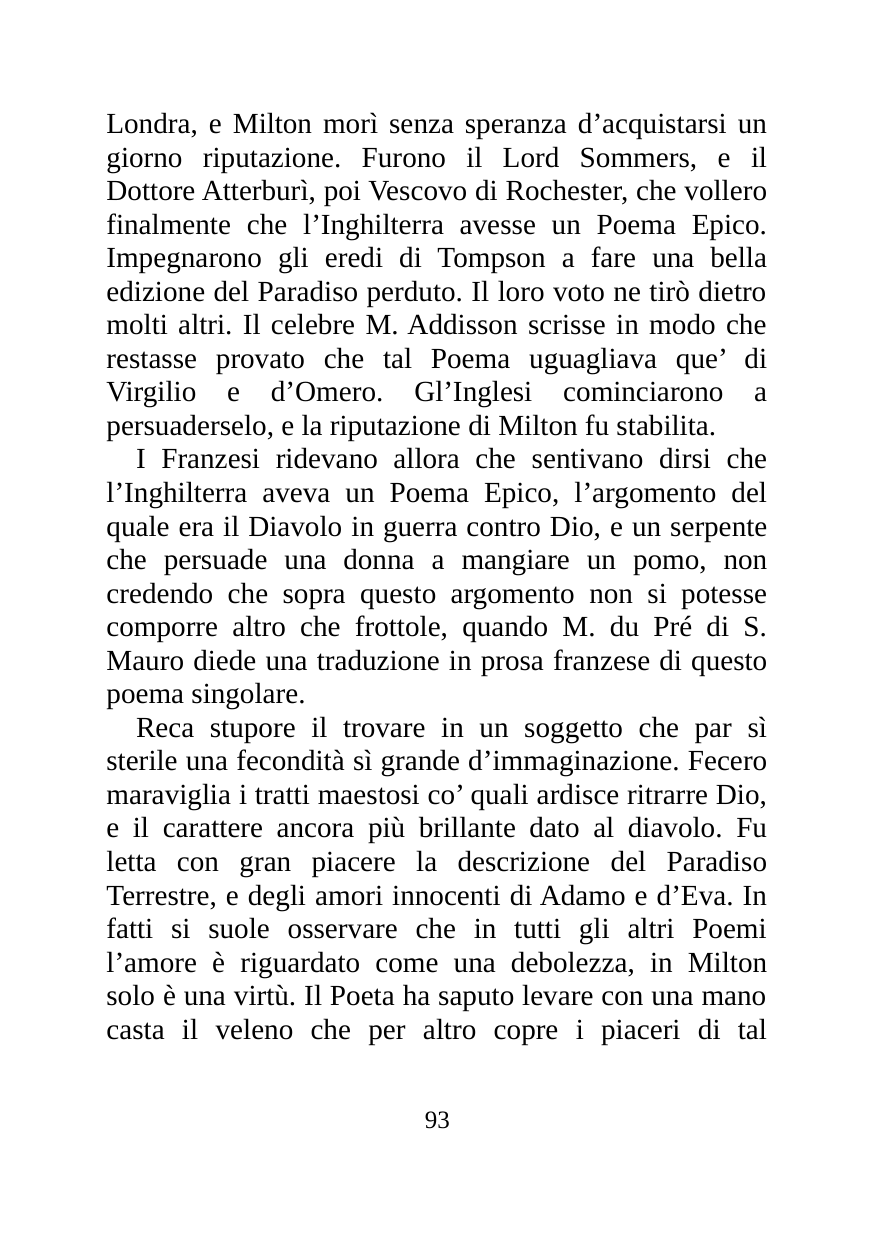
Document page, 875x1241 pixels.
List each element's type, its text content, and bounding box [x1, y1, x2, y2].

text I Franzesi ridevano allora che sentivano dirsi che l’Inghilterra aveva un Poema Epico, l’argomento del quale era il Diavolo in guerra contro Dio, e un serpente che persuade una donna a mangiare un pomo, non credendo che sopra questo argomento non si potesse comporre altro che frottole, quando M. du Pré di S. Mauro diede una traduzione in prosa franzese di questo poema singolare. [106, 442, 768, 710]
text Londra, e Milton morì senza speranza d’acquistarsi un giorno riputazione. Furono il Lord Sommers, e il Dottore Atterburì, poi Vescovo di Rochester, che vollero finalmente che l’Inghilterra avesse un Poema Epico. Impegnarono gli eredi di Tompson a fare una bella edizione del Paradiso perduto. Il loro voto ne tirò dietro molti altri. Il celebre M. Addisson scrisse in modo che restasse provato che tal Poema uguagliava que’ di Virgilio e d’Omero. Gl’Inglesi cominciarono a persuaderselo, e la riputazione di Milton fu stabilita. [106, 106, 768, 442]
text Reca stupore il trovare in un soggetto che par sì sterile una fecondità sì grande d’immaginazione. Fecero maraviglia i tratti maestosi co’ quali ardisce ritrarre Dio, e il carattere ancora più brillante dato al diavolo. Fu letta con gran piacere la descrizione del Paradiso Terrestre, e degli amori innocenti di Adamo e d’Eva. In fatti si suole osservare che in tutti gli altri Poemi l’amore è riguardato come una debolezza, in Milton solo è una virtù. Il Poeta ha saputo levare con una mano casta il veleno che per altro copre i piaceri di tal [106, 710, 768, 1045]
